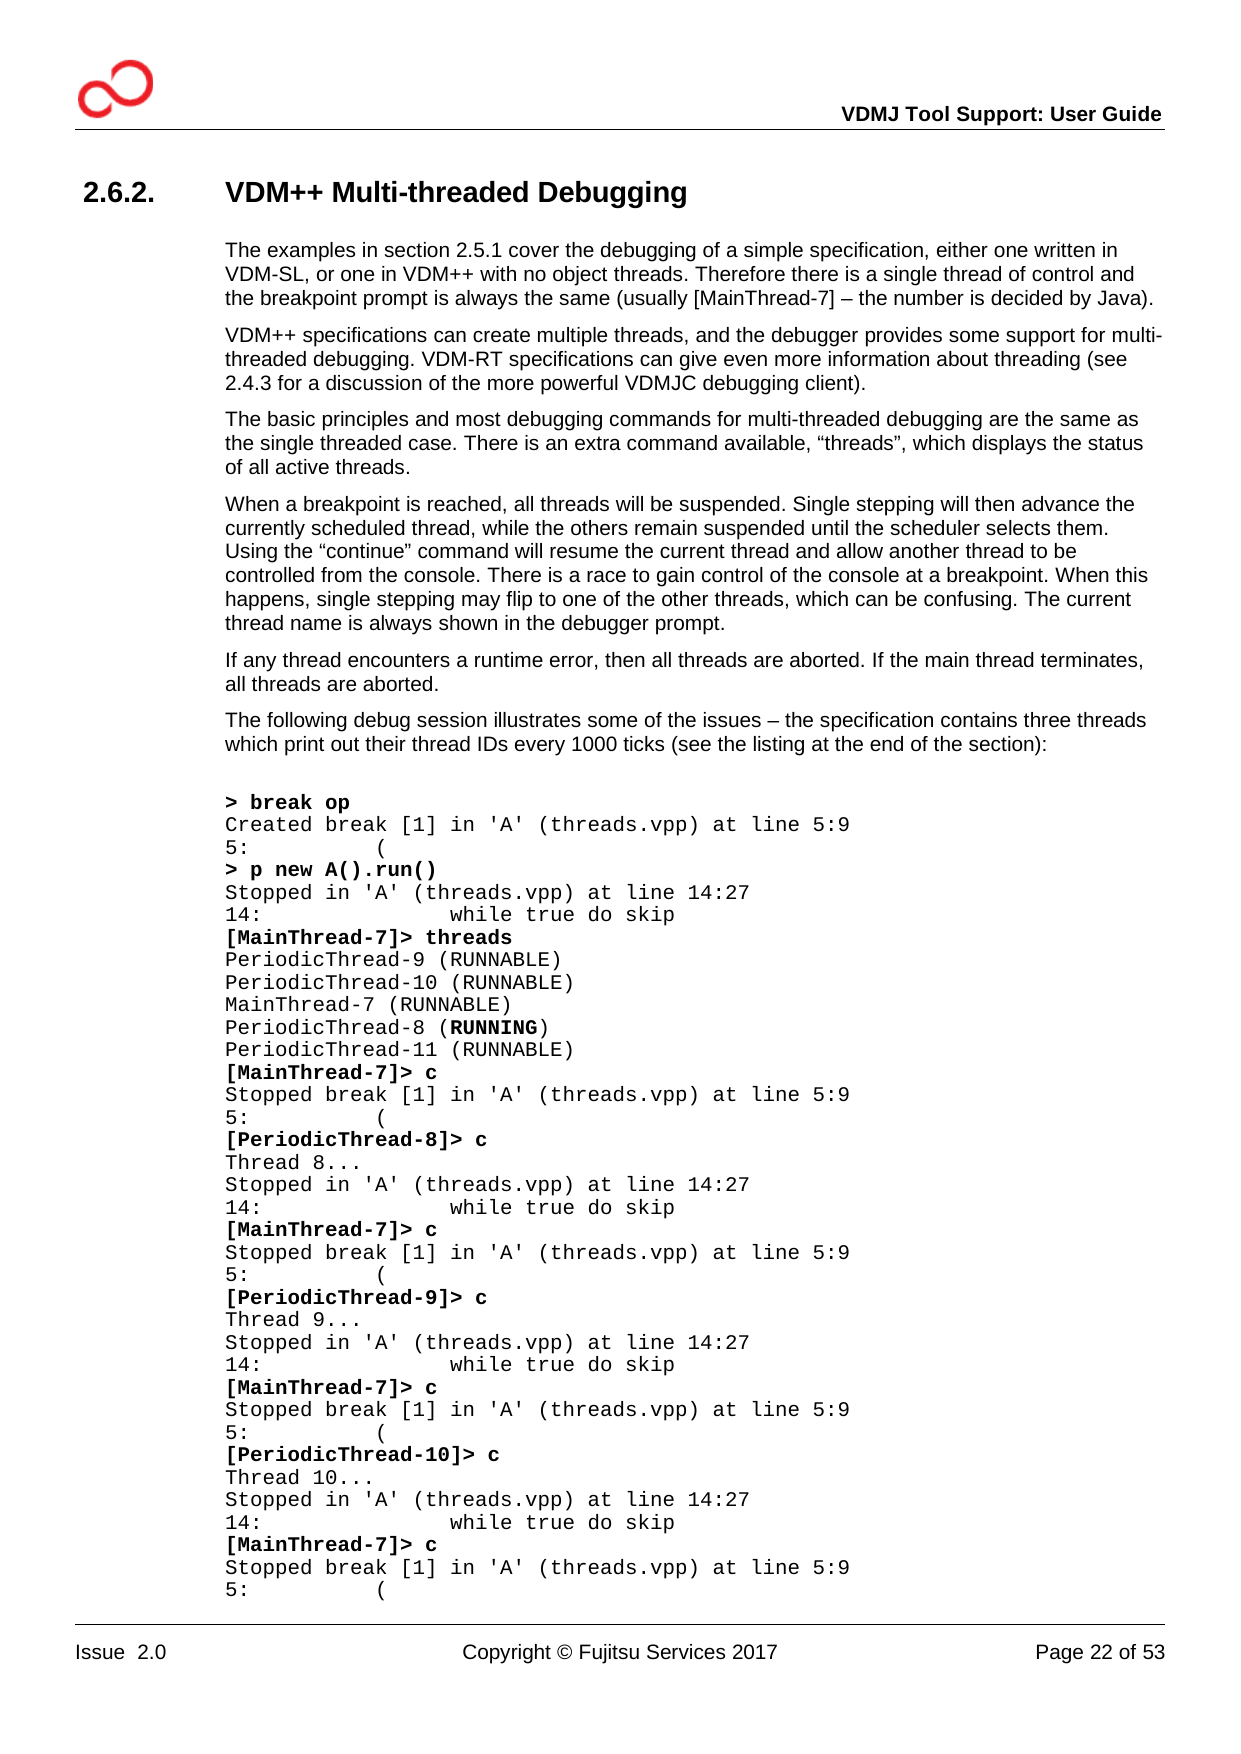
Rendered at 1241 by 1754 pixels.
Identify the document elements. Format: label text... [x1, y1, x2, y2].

text Stopped break [1] in 'A' (threads.vpp) at line 5:9 [225, 1399, 1165, 1421]
text 5: ( [225, 1421, 1165, 1444]
text The examples in section 2.5.1 cover the debugging of a simple specification, either one written in VDM-SL, or one in VDM++ with no object threads. Therefore there is a single thread of control and the breakpoint prompt is always the same (usually [MainThread-7] – the number is decided by Java). [225, 239, 1165, 311]
text PeriodicThread-10 (RUNNABLE) [225, 971, 1165, 994]
text Stopped in 'A' (threads.vpp) at line 14:27 [225, 1489, 1165, 1511]
text 5: ( [225, 1579, 1165, 1601]
text 14: while true do skip [225, 904, 1165, 926]
text 14: while true do skip [225, 1196, 1165, 1219]
text Stopped in 'A' (threads.vpp) at line 14:27 [225, 1331, 1165, 1354]
text If any thread encounters a runtime error, then all threads are aborted. If the main thread terminates, all threads are aborted. [225, 648, 1165, 696]
text When a breakpoint is reached, all threads will be suspended. Single stepping will then advance the currently scheduled thread, while the others remain suspended until the scheduler selects them. Using the “continue” command will resume the current thread and allow another thread to be controlled from the console. There is a race to gain control of the console at a breakpoint. When this happens, single stepping may flip to one of the other threads, which can be confusing. The current thread name is always shown in the debugger prompt. [225, 492, 1165, 636]
text [MainThread-7]> c [225, 1376, 1165, 1399]
text The following debug session illustrates some of the issues – the specification contains three threads which print out their thread IDs every 1000 ticks (see the listing at the end of the section): [225, 708, 1165, 756]
text [PeriodicThread-10]> c [225, 1444, 1165, 1466]
text PeriodicThread-11 (RUNNABLE) [225, 1039, 1165, 1061]
text 5: ( [225, 836, 1165, 859]
subtitle VDM++ Multi-threaded Debugging [75, 175, 1165, 209]
text 14: while true do skip [225, 1354, 1165, 1376]
text MainThread-7 (RUNNABLE) [225, 994, 1165, 1016]
text Stopped break [1] in 'A' (threads.vpp) at line 5:9 [225, 1556, 1165, 1579]
text PeriodicThread-9 (RUNNABLE) [225, 949, 1165, 971]
text Stopped break [1] in 'A' (threads.vpp) at line 5:9 [225, 1084, 1165, 1106]
text PeriodicThread-8 (RUNNING) [225, 1016, 1165, 1039]
text Stopped in 'A' (threads.vpp) at line 14:27 [225, 881, 1165, 904]
text Thread 10... [225, 1466, 1165, 1489]
text 5: ( [225, 1106, 1165, 1129]
text Created break [1] in 'A' (threads.vpp) at line 5:9 [225, 814, 1165, 836]
text [MainThread-7]> c [225, 1061, 1165, 1084]
text The basic principles and most debugging commands for multi-threaded debugging are the same as the single threaded case. There is an extra command available, “threads”, which displays the status of all active threads. [225, 407, 1165, 479]
text Thread 8... [225, 1151, 1165, 1174]
text > p new A().run() [225, 859, 1165, 881]
text [MainThread-7]> threads [225, 926, 1165, 949]
text VDM++ specifications can create multiple threads, and the debugger provides some support for multi-threaded debugging. VDM-RT specifications can give even more information about threading (see 2.4.3 for a discussion of the more powerful VDMJC debugging client). [225, 323, 1165, 395]
text 14: while true do skip [225, 1511, 1165, 1534]
text [PeriodicThread-9]> c [225, 1286, 1165, 1309]
text Thread 9... [225, 1309, 1165, 1331]
text Stopped in 'A' (threads.vpp) at line 14:27 [225, 1174, 1165, 1196]
text [MainThread-7]> c [225, 1534, 1165, 1556]
text Stopped break [1] in 'A' (threads.vpp) at line 5:9 [225, 1241, 1165, 1264]
text [PeriodicThread-8]> c [225, 1129, 1165, 1151]
text > break op [225, 791, 1165, 814]
text [MainThread-7]> c [225, 1219, 1165, 1241]
text 5: ( [225, 1264, 1165, 1286]
picture [78, 52, 153, 128]
